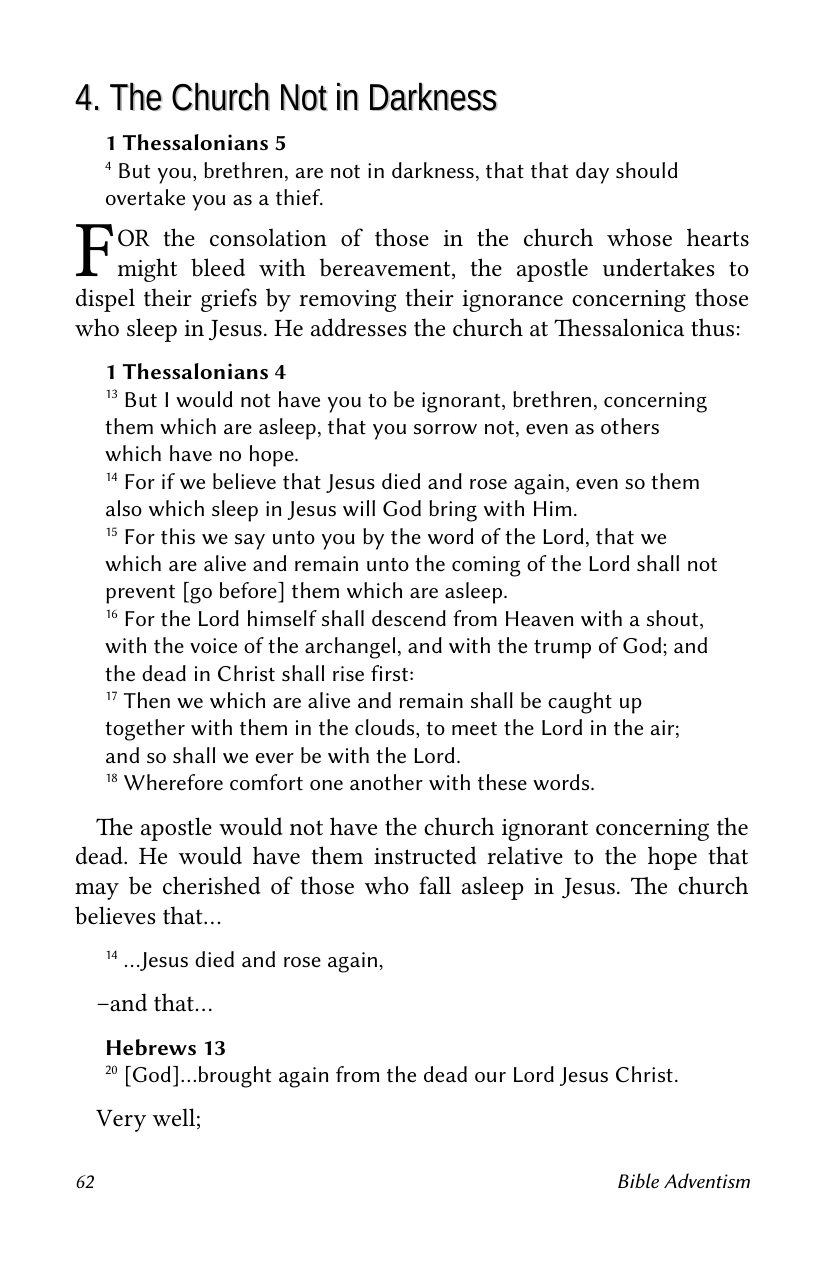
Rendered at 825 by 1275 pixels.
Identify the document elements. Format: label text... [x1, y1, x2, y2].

title The Church Not in Darkness [75, 75, 750, 118]
text 1 Thessalonians 5 [105, 130, 750, 156]
text 14 ...Jesus died and rose again, [105, 947, 720, 973]
text 1 Thessalonians 4 [105, 359, 750, 385]
text 15 For this we say unto you by the word of the Lord, that we which are alive and remain unto the coming of the Lord shall not prevent [go before] them which are asleep. [105, 523, 720, 604]
text 18 Wherefore comfort one another with these words. [105, 770, 720, 796]
text 17 Then we which are alive and remain shall be caught up together with them in the clouds, to meet the Lord in the air; and so shall we ever be with the Lord. [105, 688, 720, 769]
text 4 But you, brethren, are not in darkness, that that day should overtake you as a thief. [105, 158, 720, 211]
text Very well; [75, 1104, 750, 1133]
text 20 [God]...brought again from the dead our Lord Jesus Christ. [105, 1062, 720, 1088]
text 16 For the Lord himself shall descend from Heaven with a shout, with the voice of the archangel, and with the trump of God; and the dead in Christ shall rise first: [105, 606, 720, 687]
text 13 But I would not have you to be ignorant, brethren, concerning them which are asleep, that you sorrow not, even as others which have no hope. [105, 387, 720, 467]
text FOR the consolation of those in the church whose hearts might bleed with bereavement, the apostle undertakes to dispel their griefs by removing their ignorance concerning those who sleep in Jesus. He addresses the church at Thessalonica thus: [75, 224, 750, 343]
text 14 For if we believe that Jesus died and rose again, even so them also which sleep in Jesus will God bring with Him. [105, 469, 720, 522]
text The apostle would not have the church ignorant concerning the dead. He would have them instructed relative to the hope that may be cherished of those who fall asleep in Jesus. The church believes that… [75, 812, 750, 931]
text –and that… [75, 989, 750, 1018]
text Hebrews 13 [105, 1034, 750, 1061]
